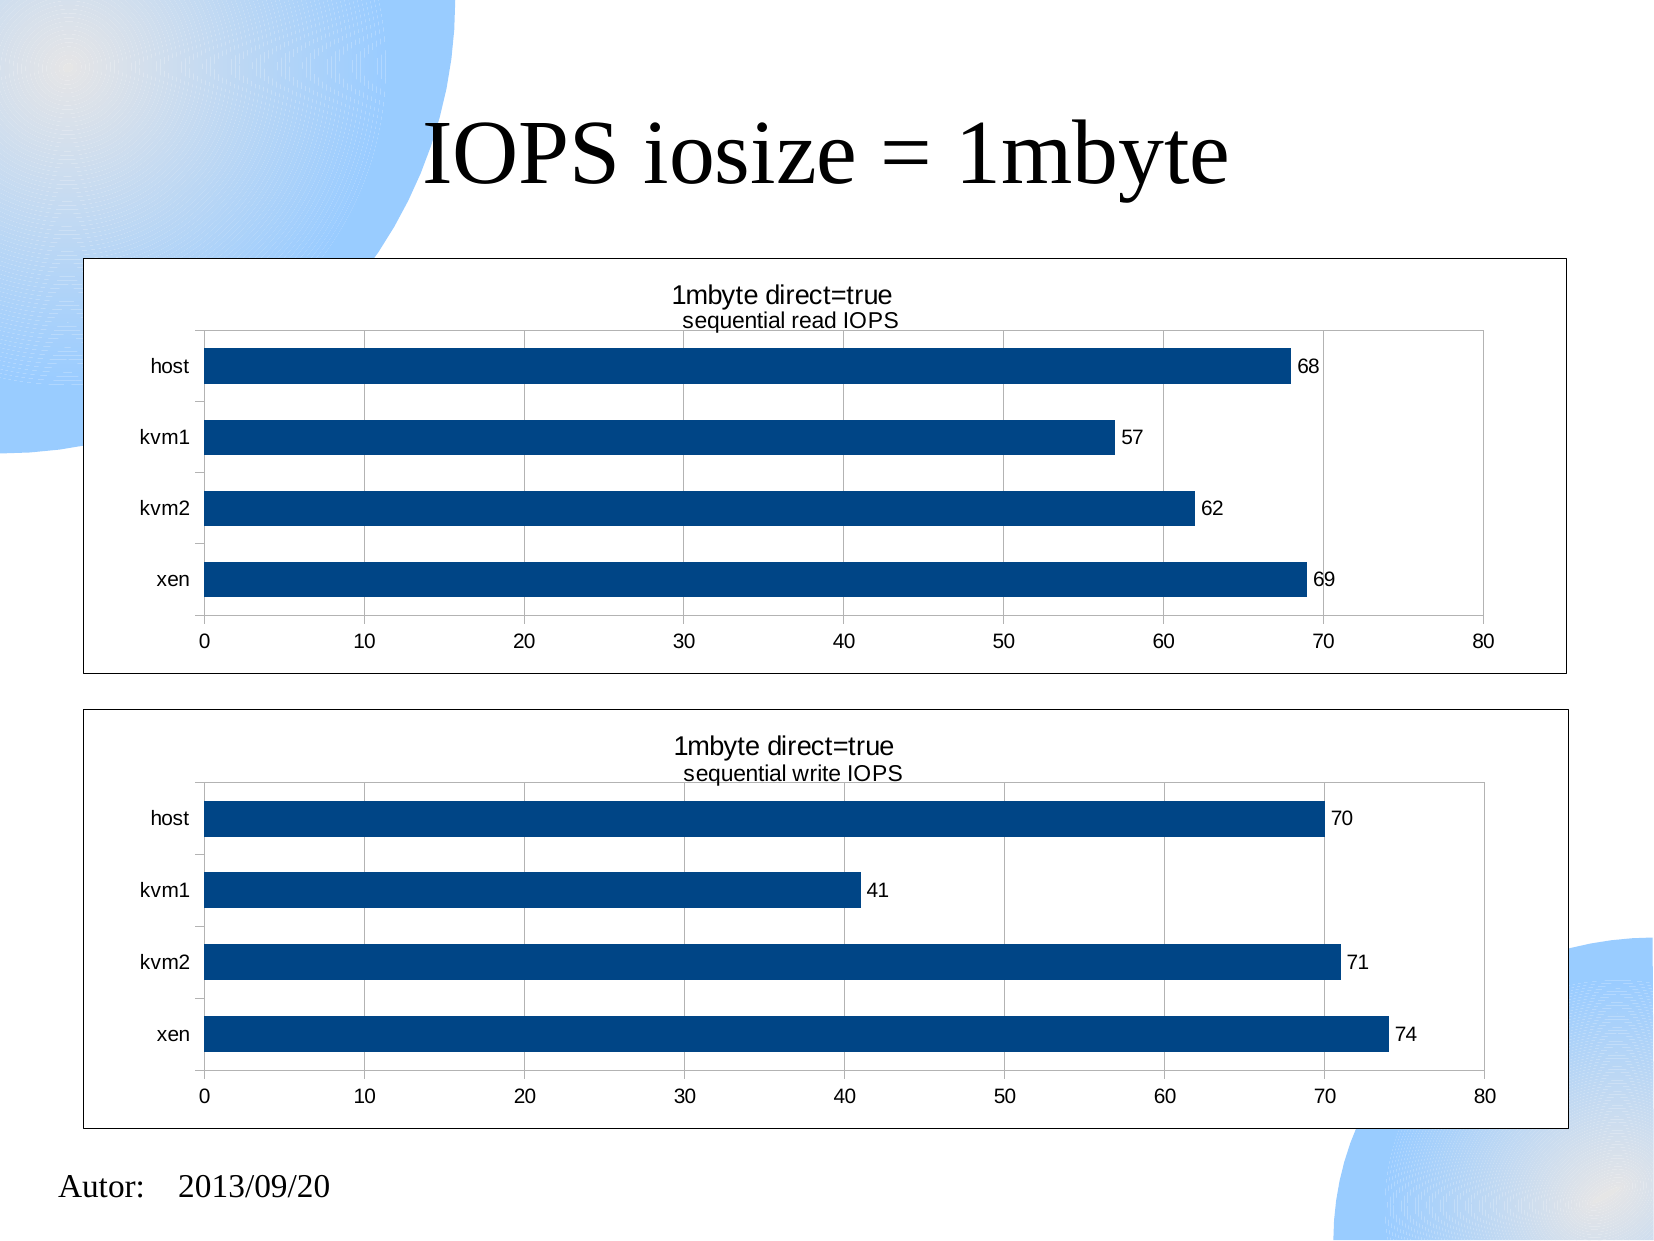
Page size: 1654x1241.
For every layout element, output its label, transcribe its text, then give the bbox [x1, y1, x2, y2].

chart [82, 708, 1569, 1129]
title IOPS iosize = 1mbyte [82, 49, 1571, 257]
chart [82, 257, 1567, 674]
